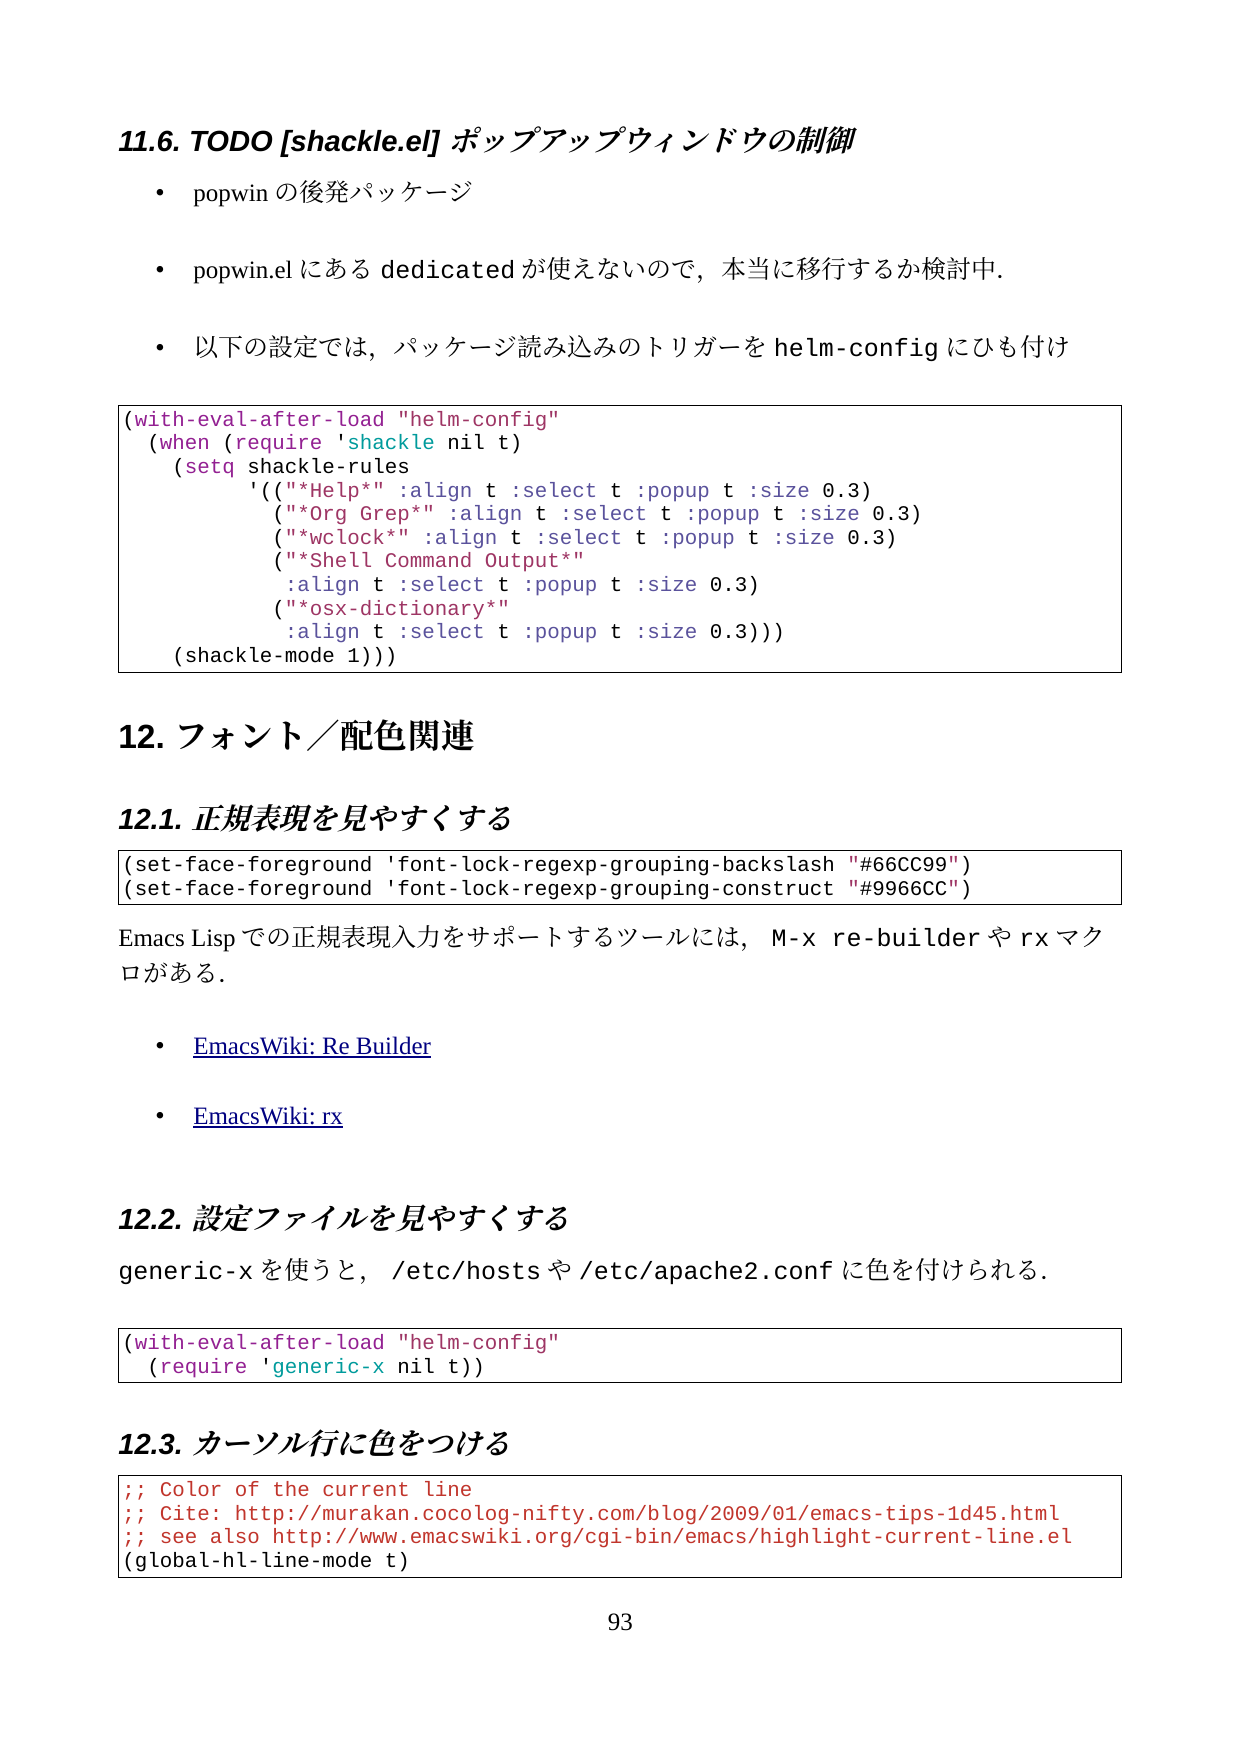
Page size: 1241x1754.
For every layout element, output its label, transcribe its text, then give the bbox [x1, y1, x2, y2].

list EmacsWiki: rx [156, 1101, 1122, 1159]
text (setq shackle-rules [119, 452, 1121, 476]
text ("*Org Grep*" :align t :select t :popup t :size 0.3) [119, 499, 1121, 523]
list 以下の設定では，パッケージ読み込みのトリガーを helm-config にひも付け [156, 327, 1122, 392]
text ("*Shell Command Output*" [119, 547, 1121, 570]
text ;; Cite: http://murakan.cocolog-nifty.com/blog/2009/01/emacs-tips-1d45.html [119, 1499, 1121, 1522]
text ("*osx-dictionary*" [119, 594, 1121, 617]
text generic-x を使うと， /etc/hosts や /etc/apache2.conf に色を付けられる． [118, 1251, 1122, 1316]
text (global-hl-line-mode t) [119, 1546, 1121, 1577]
list popwin.el にある dedicated が使えないので，本当に移行するか検討中． [156, 250, 1122, 315]
text (set-face-foreground 'font-lock-regexp-grouping-backslash "#66CC99") [119, 851, 1121, 874]
list popwin の後発パッケージ [156, 172, 1122, 237]
text (with-eval-after-load "helm-config" [119, 1329, 1121, 1352]
text (require 'generic-x nil t)) [119, 1352, 1121, 1382]
text ("*wclock*" :align t :select t :popup t :size 0.3) [119, 523, 1121, 547]
text (shackle-mode 1))) [119, 641, 1121, 672]
text (with-eval-after-load "helm-config" [119, 406, 1121, 428]
text ;; Color of the current line [119, 1476, 1121, 1499]
text ;; see also http://www.emacswiki.org/cgi-bin/emacs/highlight-current-line.el [119, 1522, 1121, 1546]
text (when (require 'shackle nil t) [119, 428, 1121, 452]
subtitle フォント／配色関連 [118, 710, 1122, 758]
text '(("*Help*" :align t :select t :popup t :size 0.3) [119, 476, 1121, 499]
subtitle TODO [shackle.el] ポップアップウィンドウの制御 [118, 118, 1122, 160]
text :align t :select t :popup t :size 0.3) [119, 570, 1121, 594]
subtitle カーソル行に色をつける [118, 1421, 1122, 1463]
text Emacs Lisp での正規表現入力をサポートするツールには， M-x re-builder や rx マクロがある． [118, 918, 1122, 1019]
text (set-face-foreground 'font-lock-regexp-grouping-construct "#9966CC") [119, 874, 1121, 904]
subtitle 正規表現を見やすくする [118, 796, 1122, 838]
subtitle 設定ファイルを見やすくする [118, 1196, 1122, 1238]
list EmacsWiki: Re Builder [156, 1031, 1122, 1089]
text :align t :select t :popup t :size 0.3))) [119, 617, 1121, 641]
